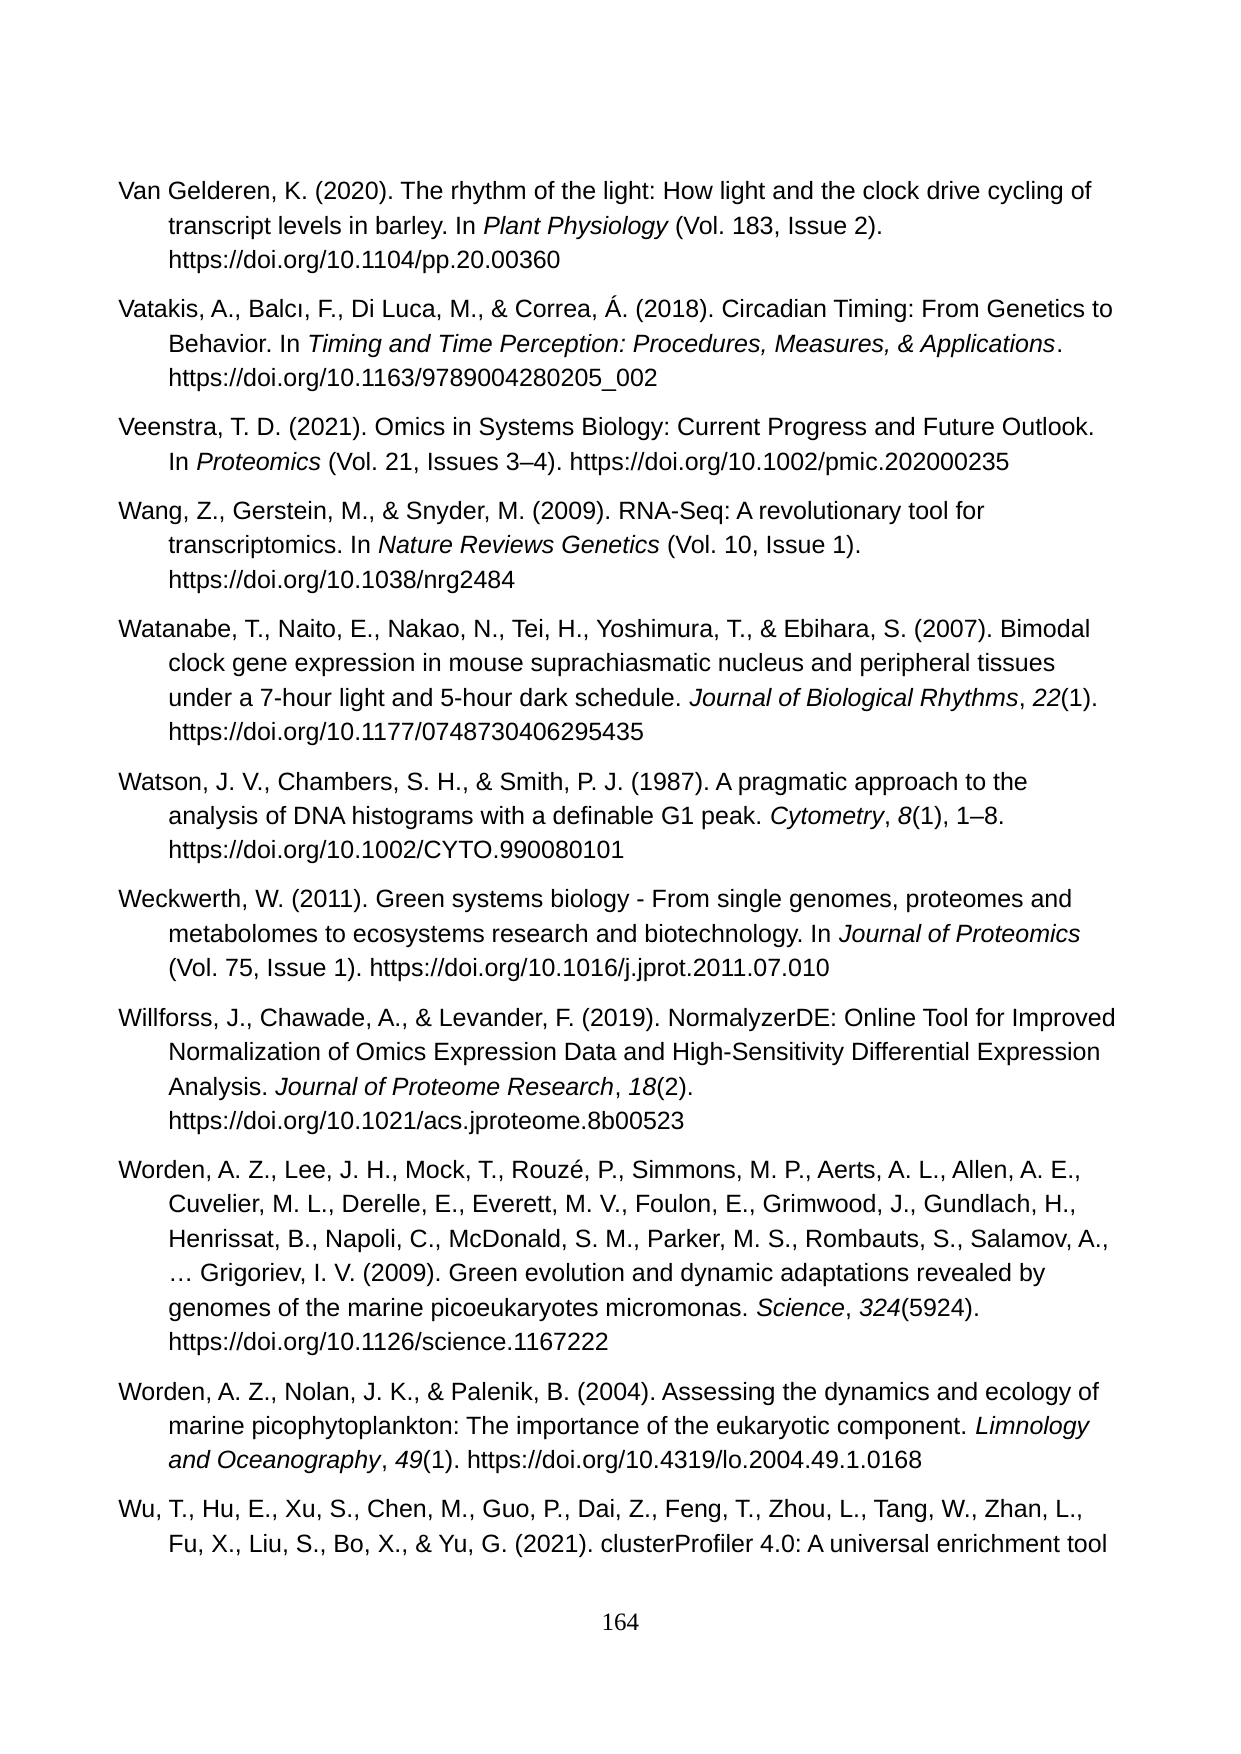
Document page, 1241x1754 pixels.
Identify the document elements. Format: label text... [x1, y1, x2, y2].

text Worden, A. Z., Nolan, J. K., & Palenik, B. (2004). Assessing the dynamics and ecology of marine picophytoplankton: The importance of the eukaryotic component. Limnology and Oceanography, 49(1). https://doi.org/10.4319/lo.2004.49.1.0168 [118, 1376, 1122, 1474]
text Watanabe, T., Naito, E., Nakao, N., Tei, H., Yoshimura, T., & Ebihara, S. (2007). Bimodal clock gene expression in mouse suprachiasmatic nucleus and peripheral tissues under a 7-hour light and 5-hour dark schedule. Journal of Biological Rhythms, 22(1). https://doi.org/10.1177/0748730406295435 [118, 614, 1122, 746]
text Watson, J. V., Chambers, S. H., & Smith, P. J. (1987). A pragmatic approach to the analysis of DNA histograms with a definable G1 peak. Cytometry, 8(1), 1–8. https://doi.org/10.1002/CYTO.990080101 [118, 766, 1122, 864]
text Wang, Z., Gerstein, M., & Snyder, M. (2009). RNA-Seq: A revolutionary tool for transcriptomics. In Nature Reviews Genetics (Vol. 10, Issue 1). https://doi.org/10.1038/nrg2484 [118, 496, 1122, 594]
text Veenstra, T. D. (2021). Omics in Systems Biology: Current Progress and Future Outlook. In Proteomics (Vol. 21, Issues 3–4). https://doi.org/10.1002/pmic.202000235 [118, 412, 1122, 476]
text Vatakis, A., Balcı, F., Di Luca, M., & Correa, Á. (2018). Circadian Timing: From Genetics to Behavior. In Timing and Time Perception: Procedures, Measures, & Applications. https://doi.org/10.1163/9789004280205_002 [118, 294, 1122, 392]
text Willforss, J., Chawade, A., & Levander, F. (2019). NormalyzerDE: Online Tool for Improved Normalization of Omics Expression Data and High-Sensitivity Differential Expression Analysis. Journal of Proteome Research, 18(2). https://doi.org/10.1021/acs.jproteome.8b00523 [118, 1002, 1122, 1135]
text Weckwerth, W. (2011). Green systems biology - From single genomes, proteomes and metabolomes to ecosystems research and biotechnology. In Journal of Proteomics (Vol. 75, Issue 1). https://doi.org/10.1016/j.jprot.2011.07.010 [118, 884, 1122, 982]
text Wu, T., Hu, E., Xu, S., Chen, M., Guo, P., Dai, Z., Feng, T., Zhou, L., Tang, W., Zhan, L., Fu, X., Liu, S., Bo, X., & Yu, G. (2021). clusterProfiler 4.0: A universal enrichment tool [118, 1494, 1122, 1558]
text Worden, A. Z., Lee, J. H., Mock, T., Rouzé, P., Simmons, M. P., Aerts, A. L., Allen, A. E., Cuvelier, M. L., Derelle, E., Everett, M. V., Foulon, E., Grimwood, J., Gundlach, H., Henrissat, B., Napoli, C., McDonald, S. M., Parker, M. S., Rombauts, S., Salamov, A., … Grigoriev, I. V. (2009). Green evolution and dynamic adaptations revealed by genomes of the marine picoeukaryotes micromonas. Science, 324(5924). https://doi.org/10.1126/science.1167222 [118, 1155, 1122, 1356]
text Van Gelderen, K. (2020). The rhythm of the light: How light and the clock drive cycling of transcript levels in barley. In Plant Physiology (Vol. 183, Issue 2). https://doi.org/10.1104/pp.20.00360 [118, 176, 1122, 274]
